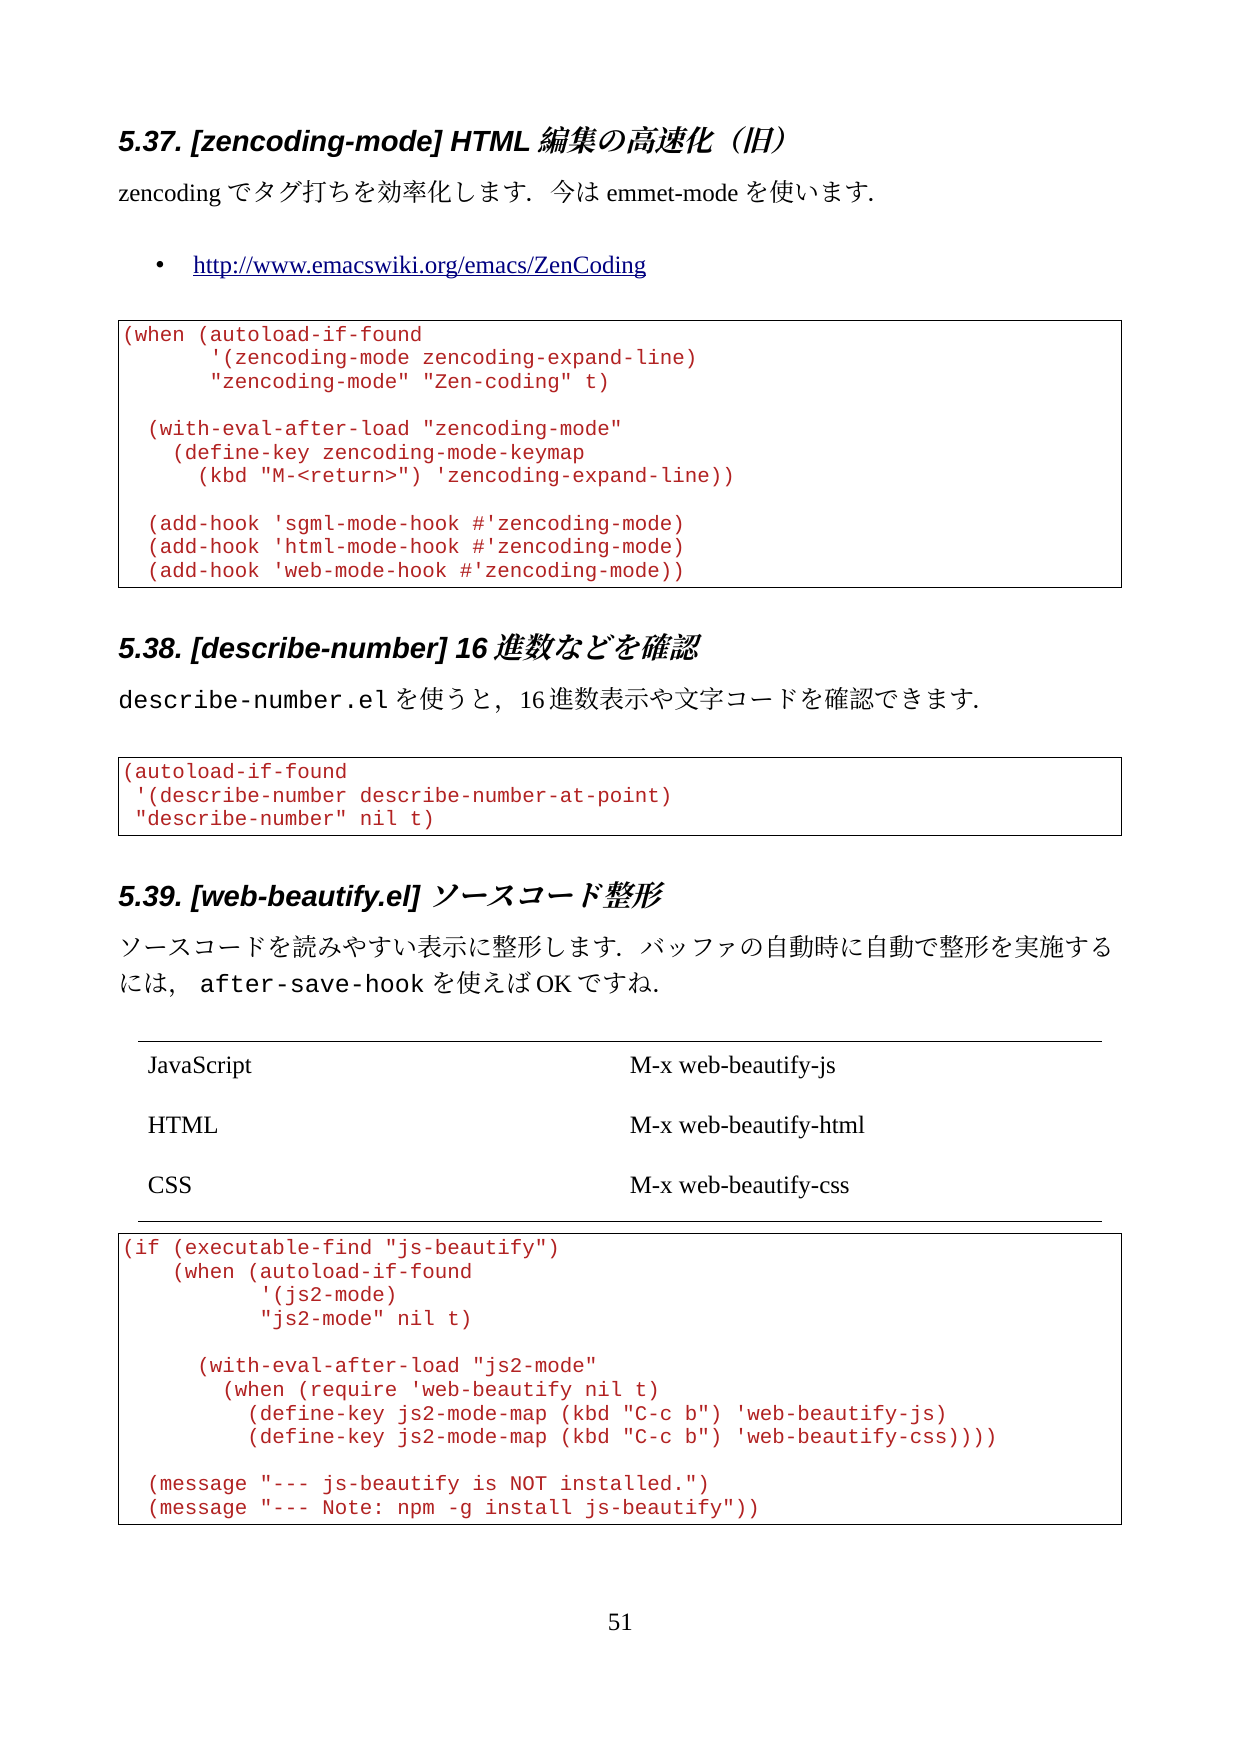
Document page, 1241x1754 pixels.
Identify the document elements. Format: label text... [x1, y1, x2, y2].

text (define-key js2-mode-map (kbd "C-c b") 'web-beautify-js) [119, 1398, 1121, 1422]
text (with-eval-after-load "zencoding-mode" [119, 414, 1121, 438]
text "zencoding-mode" "Zen-coding" t) [119, 367, 1121, 391]
text (when (autoload-if-found [119, 321, 1121, 343]
text (with-eval-after-load "js2-mode" [119, 1351, 1121, 1375]
text (add-hook 'sgml-mode-hook #'zencoding-mode) [119, 509, 1121, 532]
text zencoding でタグ打ちを効率化します．今は emmet-mode を使います． [118, 172, 1122, 237]
text describe-number.el を使うと，16進数表示や文字コードを確認できます． [118, 679, 1122, 744]
text (message "--- js-beautify is NOT installed.") [119, 1469, 1121, 1493]
subtitle [web-beautify.el] ソースコード整形 [118, 873, 1122, 915]
text "js2-mode" nil t) [119, 1304, 1121, 1328]
text '(describe-number describe-number-at-point) [119, 781, 1121, 804]
text (kbd "M-<return>") 'zencoding-expand-line)) [119, 462, 1121, 485]
table_cell M-x web-beautify-html [620, 1101, 1102, 1161]
text "describe-number" nil t) [119, 804, 1121, 835]
subtitle [describe-number] 16進数などを確認 [118, 625, 1122, 667]
text (when (require 'web-beautify nil t) [119, 1375, 1121, 1398]
list http://www.emacswiki.org/emacs/ZenCoding [156, 250, 1122, 307]
text (define-key js2-mode-map (kbd "C-c b") 'web-beautify-css)))) [119, 1422, 1121, 1446]
text (message "--- Note: npm -g install js-beautify")) [119, 1493, 1121, 1524]
table_header M-x web-beautify-js [620, 1042, 1102, 1101]
text (if (executable-find "js-beautify") [119, 1234, 1121, 1257]
text (autoload-if-found [119, 758, 1121, 781]
text (add-hook 'html-mode-hook #'zencoding-mode) [119, 532, 1121, 556]
text '(zencoding-mode zencoding-expand-line) [119, 343, 1121, 367]
table_cell HTML [138, 1101, 620, 1161]
text (add-hook 'web-mode-hook #'zencoding-mode)) [119, 556, 1121, 587]
text (define-key zencoding-mode-keymap [119, 438, 1121, 462]
subtitle [zencoding-mode] HTML編集の高速化（旧） [118, 118, 1122, 160]
text (when (autoload-if-found [119, 1257, 1121, 1280]
text '(js2-mode) [119, 1280, 1121, 1304]
table_cell CSS [138, 1161, 620, 1221]
table_header JavaScript [138, 1042, 620, 1101]
table_cell M-x web-beautify-css [620, 1161, 1102, 1221]
text ソースコードを読みやすい表示に整形します．バッファの自動時に自動で整形を実施するには， after-save-hook を使えばOKですね． [118, 928, 1122, 1028]
